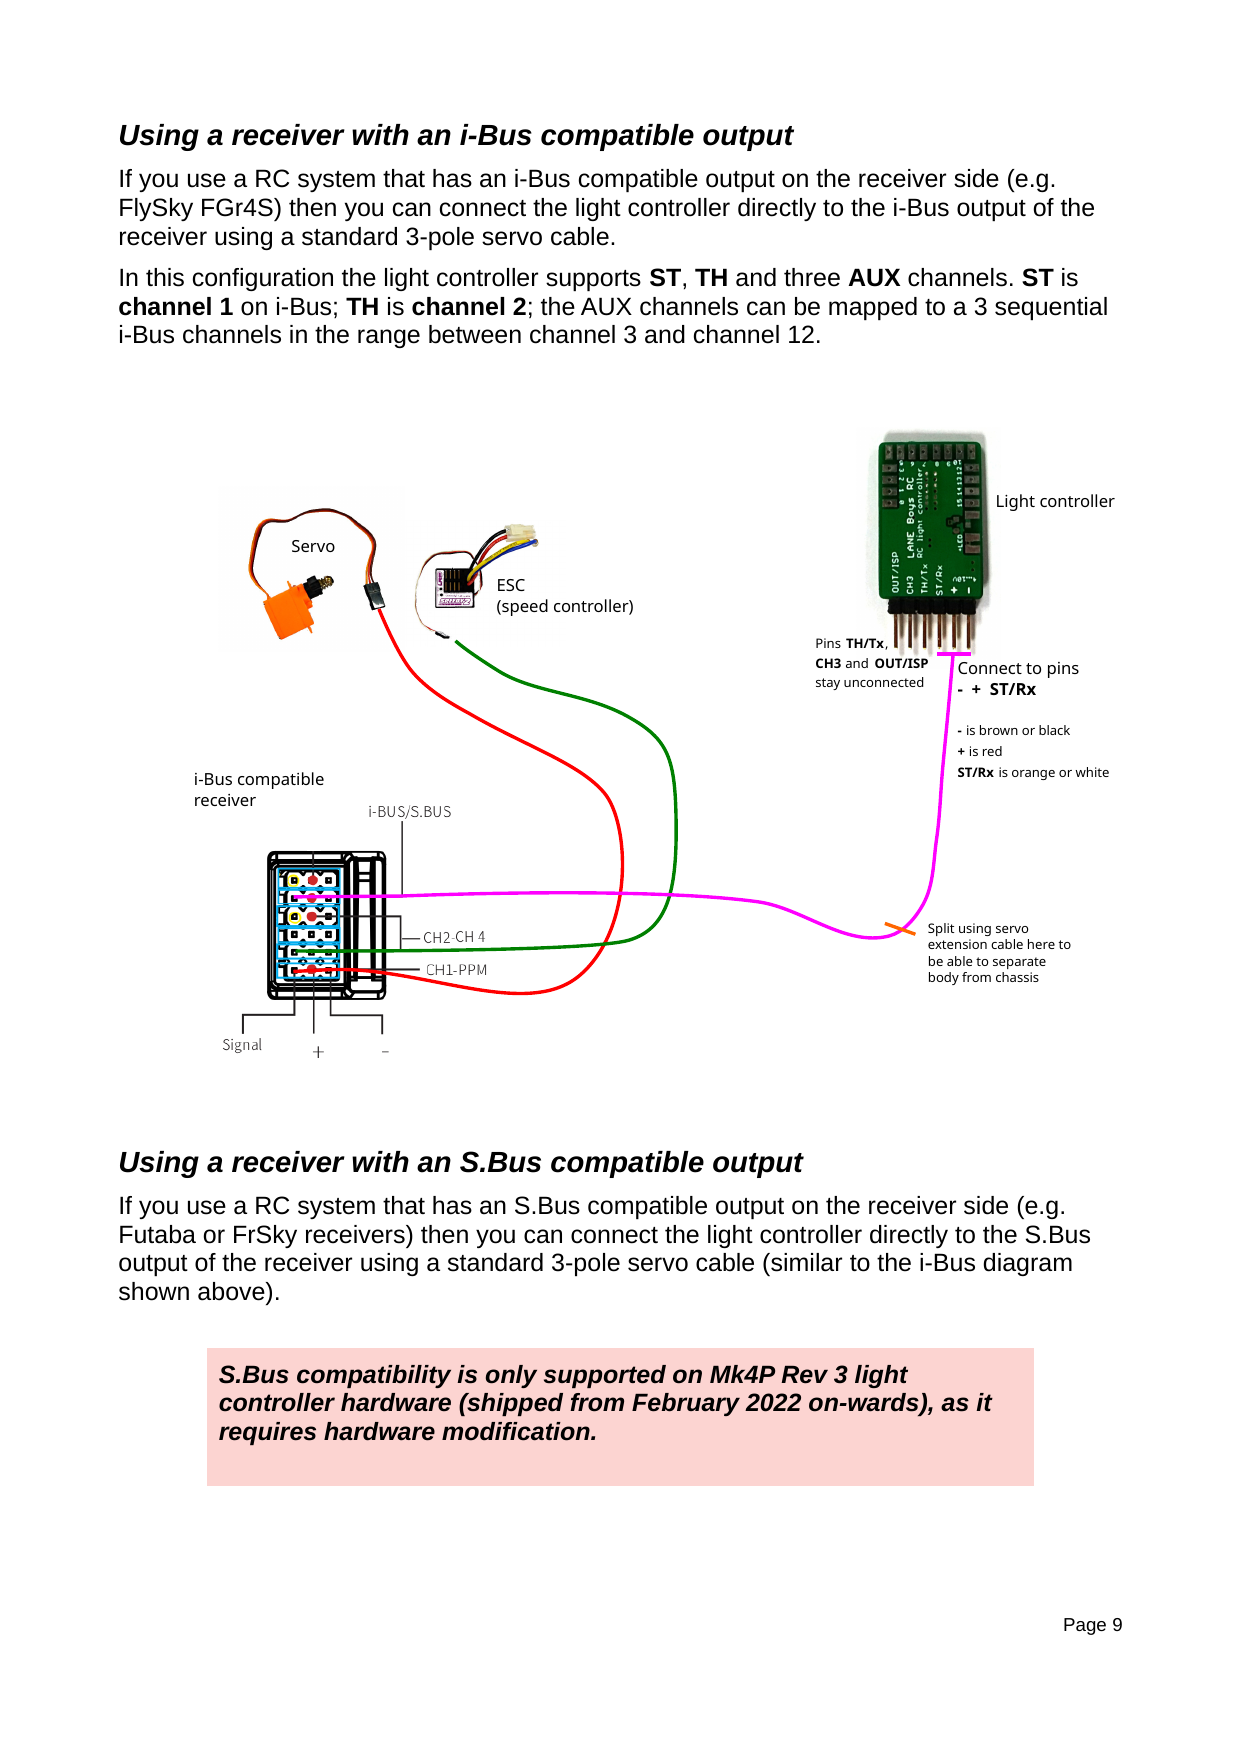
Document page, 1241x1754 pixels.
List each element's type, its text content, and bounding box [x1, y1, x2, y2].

subtitle Using a receiver with an i-Bus compatible output [118, 118, 1122, 152]
text If you use a RC system that has an S.Bus compatible output on the receiver side (e.g. Futaba or FrSky receivers) then you can connect the light controller directly to the S.Bus output of the receiver using a standard 3-pole servo cable (similar to the i-Bus diagram shown above). [118, 1191, 1122, 1306]
text If you use a RC system that has an i-Bus compatible output on the receiver side (e.g. FlySky FGr4S) then you can connect the light controller directly to the i-Bus output of the receiver using a standard 3-pole servo cable. [118, 164, 1122, 250]
subtitle Using a receiver with an S.Bus compatible output [118, 1145, 1122, 1178]
text In this configuration the light controller supports ST, TH and three AUX channels. ST is channel 1 on i-Bus; TH is channel 2; the AUX channels can be mapped to a 3 sequential i-Bus channels in the range between channel 3 and channel 12. [118, 263, 1122, 349]
text S.Bus compatibility is only supported on Mk4P Rev 3 light controller hardware (shipped from February 2022 on-wards), as it requires hardware modification. [207, 1348, 1034, 1446]
